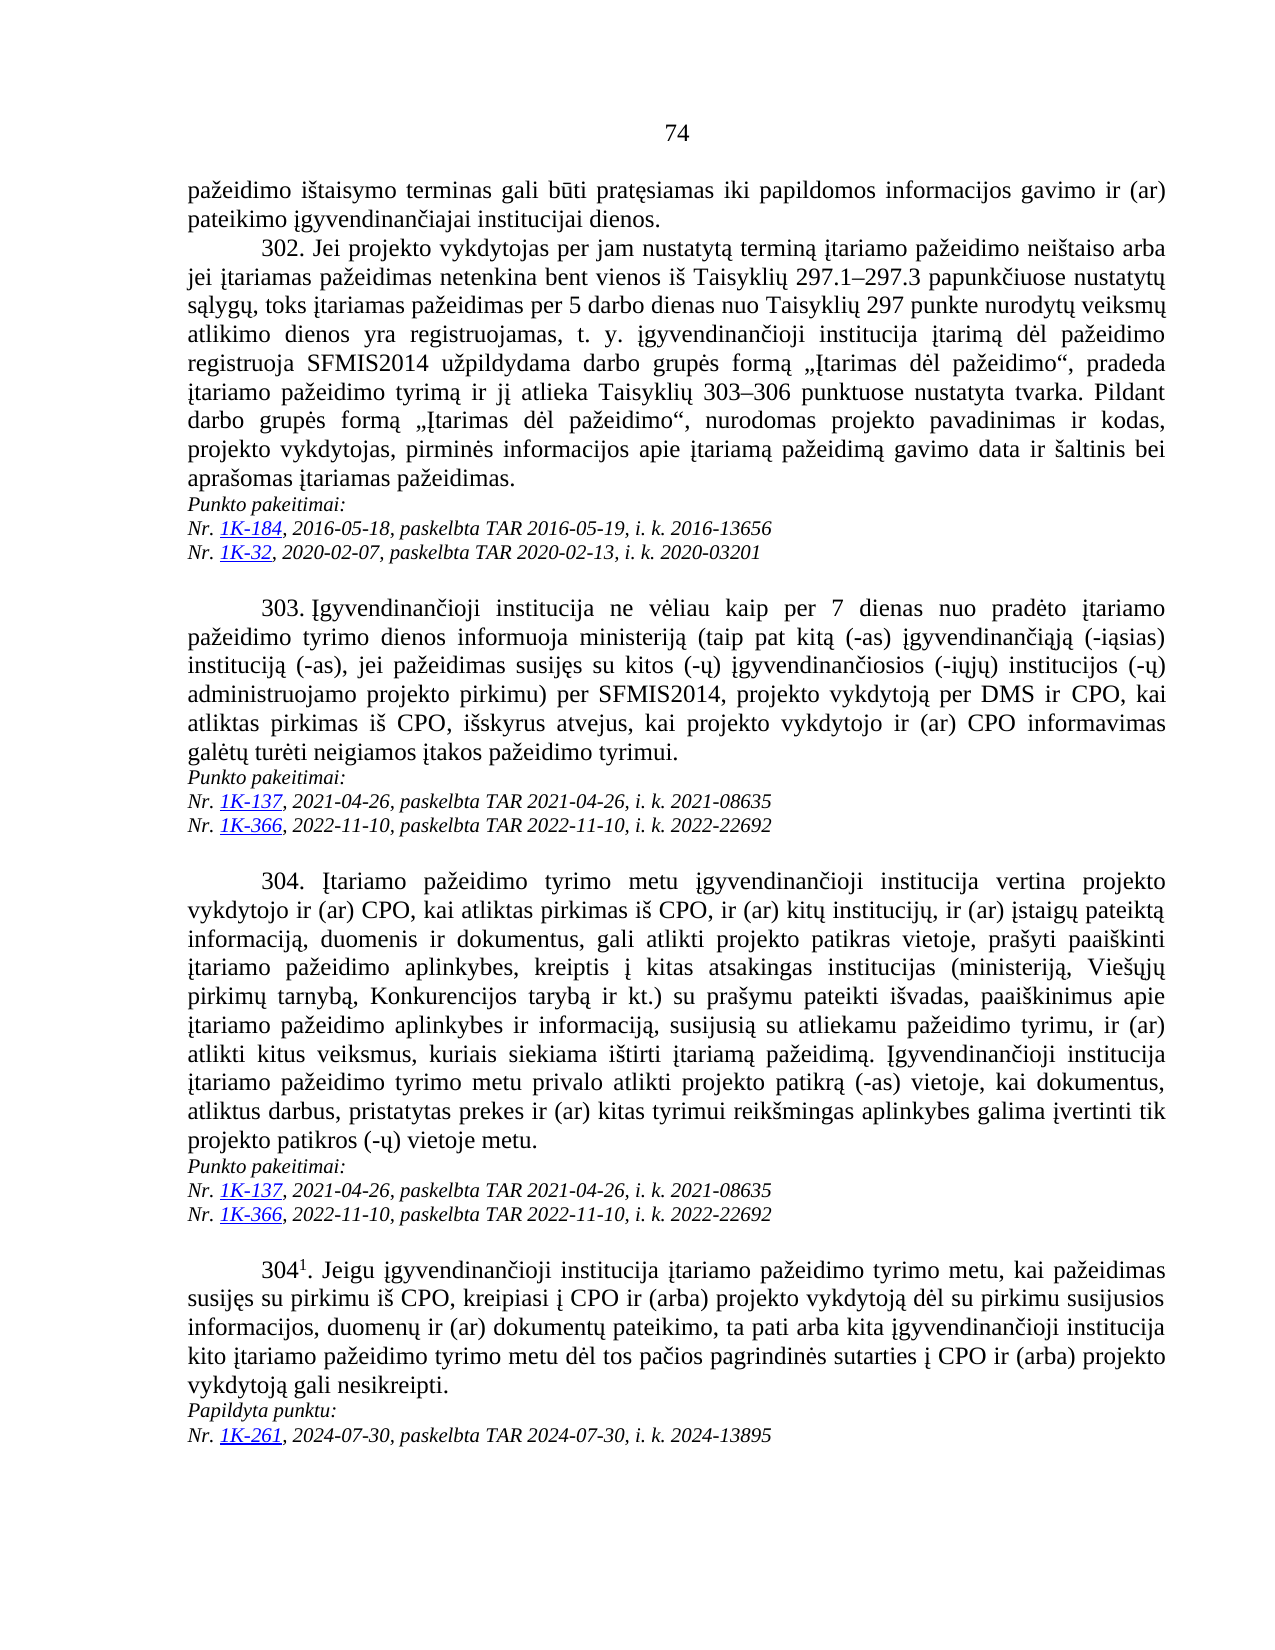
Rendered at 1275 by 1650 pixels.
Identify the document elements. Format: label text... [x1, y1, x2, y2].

text Punkto pakeitimai: [187, 1154, 1167, 1178]
text Nr. 1K-184, 2016-05-18, paskelbta TAR 2016-05-19, i. k. 2016-13656 [187, 516, 1167, 540]
text Nr. 1K-32, 2020-02-07, paskelbta TAR 2020-02-13, i. k. 2020-03201 [187, 540, 1167, 564]
text Nr. 1K-366, 2022-11-10, paskelbta TAR 2022-11-10, i. k. 2022-22692 [187, 813, 1167, 837]
text 304. Įtariamo pažeidimo tyrimo metu įgyvendinančioji institucija vertina projekto vykdytojo ir (ar) CPO, kai atliktas pirkimas iš CPO, ir (ar) kitų institucijų, ir (ar) įstaigų pateiktą informaciją, duomenis ir dokumentus, gali atlikti projekto patikras vietoje, prašyti paaiškinti įtariamo pažeidimo aplinkybes, kreiptis į kitas atsakingas institucijas (ministeriją, Viešųjų pirkimų tarnybą, Konkurencijos tarybą ir kt.) su prašymu pateikti išvadas, paaiškinimus apie įtariamo pažeidimo aplinkybes ir informaciją, susijusią su atliekamu pažeidimo tyrimu, ir (ar) atlikti kitus veiksmus, kuriais siekiama ištirti įtariamą pažeidimą. Įgyvendinančioji institucija įtariamo pažeidimo tyrimo metu privalo atlikti projekto patikrą (-as) vietoje, kai dokumentus, atliktus darbus, pristatytas prekes ir (ar) kitas tyrimui reikšmingas aplinkybes galima įvertinti tik projekto patikros (-ų) vietoje metu. [187, 866, 1167, 1154]
text 302. Jei projekto vykdytojas per jam nustatytą terminą įtariamo pažeidimo neištaiso arba jei įtariamas pažeidimas netenkina bent vienos iš Taisyklių 297.1–297.3 papunkčiuose nustatytų sąlygų, toks įtariamas pažeidimas per 5 darbo dienas nuo Taisyklių 297 punkte nurodytų veiksmų atlikimo dienos yra registruojamas, t. y. įgyvendinančioji institucija įtarimą dėl pažeidimo registruoja SFMIS2014 užpildydama darbo grupės formą „Įtarimas dėl pažeidimo“, pradeda įtariamo pažeidimo tyrimą ir jį atlieka Taisyklių 303–306 punktuose nustatyta tvarka. Pildant darbo grupės formą „Įtarimas dėl pažeidimo“, nurodomas projekto pavadinimas ir kodas, projekto vykdytojas, pirminės informacijos apie įtariamą pažeidimą gavimo data ir šaltinis bei aprašomas įtariamas pažeidimas. [187, 233, 1167, 492]
text pažeidimo ištaisymo terminas gali būti pratęsiamas iki papildomos informacijos gavimo ir (ar) pateikimo įgyvendinančiajai institucijai dienos. [187, 176, 1167, 233]
text Nr. 1K-137, 2021-04-26, paskelbta TAR 2021-04-26, i. k. 2021-08635 [187, 789, 1167, 813]
text Papildyta punktu: [187, 1398, 1167, 1422]
text Punkto pakeitimai: [187, 492, 1167, 516]
text 303. Įgyvendinančioji institucija ne vėliau kaip per 7 dienas nuo pradėto įtariamo pažeidimo tyrimo dienos informuoja ministeriją (taip pat kitą (-as) įgyvendinančiąją (-iąsias) instituciją (-as), jei pažeidimas susijęs su kitos (-ų) įgyvendinančiosios (-iųjų) institucijos (-ų) administruojamo projekto pirkimu) per SFMIS2014, projekto vykdytoją per DMS ir CPO, kai atliktas pirkimas iš CPO, išskyrus atvejus, kai projekto vykdytojo ir (ar) CPO informavimas galėtų turėti neigiamos įtakos pažeidimo tyrimui. [187, 593, 1167, 765]
text Nr. 1K-261, 2024-07-30, paskelbta TAR 2024-07-30, i. k. 2024-13895 [187, 1422, 1167, 1447]
text Punkto pakeitimai: [187, 765, 1167, 789]
text 3041. Jeigu įgyvendinančioji institucija įtariamo pažeidimo tyrimo metu, kai pažeidimas susijęs su pirkimu iš CPO, kreipiasi į CPO ir (arba) projekto vykdytoją dėl su pirkimu susijusios informacijos, duomenų ir (ar) dokumentų pateikimo, ta pati arba kita įgyvendinančioji institucija kito įtariamo pažeidimo tyrimo metu dėl tos pačios pagrindinės sutarties į CPO ir (arba) projekto vykdytoją gali nesikreipti. [187, 1255, 1167, 1398]
text Nr. 1K-137, 2021-04-26, paskelbta TAR 2021-04-26, i. k. 2021-08635 [187, 1178, 1167, 1202]
text Nr. 1K-366, 2022-11-10, paskelbta TAR 2022-11-10, i. k. 2022-22692 [187, 1202, 1167, 1226]
